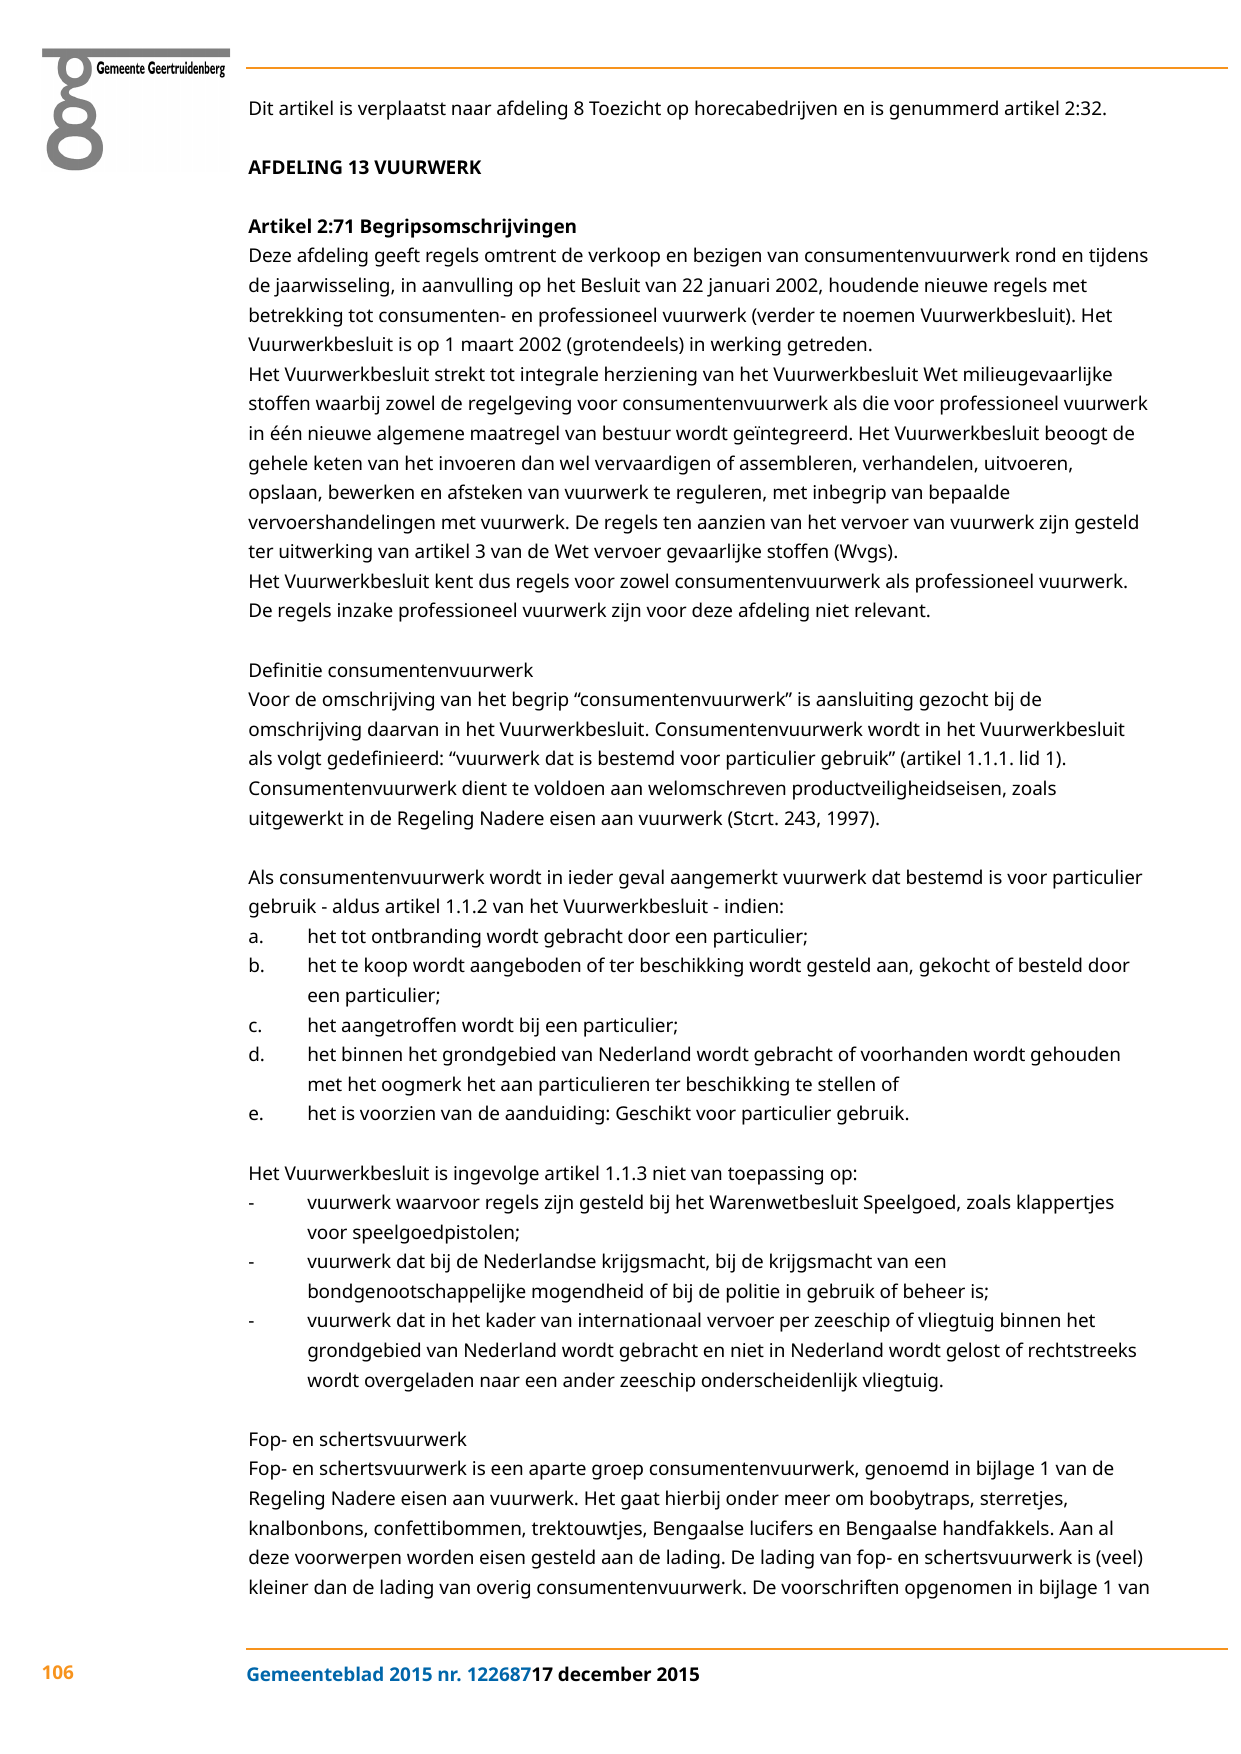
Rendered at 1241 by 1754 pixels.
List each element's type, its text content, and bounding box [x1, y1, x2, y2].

text Het Vuurwerkbesluit strekt tot integrale herziening van het Vuurwerkbesluit Wet milieugevaarlijke stoffen waarbij zowel de regelgeving voor consumentenvuurwerk als die voor professioneel vuurwerk in één nieuwe algemene maatregel van bestuur wordt geïntegreerd. Het Vuurwerkbesluit beoogt de gehele keten van het invoeren dan wel vervaardigen of assembleren, verhandelen, uitvoeren, opslaan, bewerken en afsteken van vuurwerk te reguleren, met inbegrip van bepaalde vervoershandelingen met vuurwerk. De regels ten aanzien van het vervoer van vuurwerk zijn gesteld ter uitwerking van artikel 3 van de Wet vervoer gevaarlijke stoffen (Wvgs). [248, 361, 1152, 564]
list het aangetroffen wordt bij een particulier; [248, 1012, 1152, 1038]
text Dit artikel is verplaatst naar afdeling 8 Toezicht op horecabedrijven en is genummerd artikel 2:32. [248, 95, 1152, 121]
text Voor de omschrijving van het begrip “consumentenvuurwerk” is aansluiting gezocht bij de omschrijving daarvan in het Vuurwerkbesluit. Consumentenvuurwerk wordt in het Vuurwerkbesluit als volgt gedefinieerd: “vuurwerk dat is bestemd voor particulier gebruik” (artikel 1.1.1. lid 1). Consumentenvuurwerk dient te voldoen aan welomschreven productveiligheidseisen, zoals uitgewerkt in de Regeling Nadere eisen aan vuurwerk (Stcrt. 243, 1997). [248, 686, 1152, 831]
text Fop- en schertsvuurwerk is een aparte groep consumentenvuurwerk, genoemd in bijlage 1 van de Regeling Nadere eisen aan vuurwerk. Het gaat hierbij onder meer om boobytraps, sterretjes, knalbonbons, confettibommen, trektouwtjes, Bengaalse lucifers en Bengaalse handfakkels. Aan al deze voorwerpen worden eisen gesteld aan de lading. De lading van fop- en schertsvuurwerk is (veel) kleiner dan de lading van overig consumentenvuurwerk. De voorschriften opgenomen in bijlage 1 van [248, 1456, 1152, 1600]
list vuurwerk dat bij de Nederlandse krijgsmacht, bij de krijgsmacht van een bondgenootschappelijke mogendheid of bij de politie in gebruik of beheer is; [248, 1248, 1152, 1304]
text Het Vuurwerkbesluit kent dus regels voor zowel consumentenvuurwerk als professioneel vuurwerk. De regels inzake professioneel vuurwerk zijn voor deze afdeling niet relevant. [248, 568, 1152, 623]
list het te koop wordt aangeboden of ter beschikking wordt gesteld aan, gekocht of besteld door een particulier; [248, 953, 1152, 1008]
list het tot ontbranding wordt gebracht door een particulier; [248, 923, 1152, 949]
text Als consumentenvuurwerk wordt in ieder geval aangemerkt vuurwerk dat bestemd is voor particulier gebruik - aldus artikel 1.1.2 van het Vuurwerkbesluit - indien: [248, 864, 1152, 919]
text Deze afdeling geeft regels omtrent de verkoop en bezigen van consumentenvuurwerk rond en tijdens de jaarwisseling, in aanvulling op het Besluit van 22 januari 2002, houdende nieuwe regels met betrekking tot consumenten- en professioneel vuurwerk (verder te noemen Vuurwerkbesluit). Het Vuurwerkbesluit is op 1 maart 2002 (grotendeels) in werking getreden. [248, 243, 1152, 357]
text Het Vuurwerkbesluit is ingevolge artikel 1.1.3 niet van toepassing op: [248, 1160, 1152, 1186]
text AFDELING 13 VUURWERK [248, 154, 1152, 180]
list vuurwerk waarvoor regels zijn gesteld bij het Warenwetbesluit Speelgoed, zoals klappertjes voor speelgoedpistolen; [248, 1189, 1152, 1245]
text Artikel 2:71 Begripsomschrijvingen [248, 213, 1152, 239]
list het is voorzien van de aanduiding: Geschikt voor particulier gebruik. [248, 1101, 1152, 1126]
text Definitie consumentenvuurwerk [248, 657, 1152, 683]
picture [41, 47, 231, 172]
list vuurwerk dat in het kader van internationaal vervoer per zeeschip of vliegtuig binnen het grondgebied van Nederland wordt gebracht en niet in Nederland wordt gelost of rechtstreeks wordt overgeladen naar een ander zeeschip onderscheidenlijk vliegtuig. [248, 1308, 1152, 1393]
list het binnen het grondgebied van Nederland wordt gebracht of voorhanden wordt gehouden met het oogmerk het aan particulieren ter beschikking te stellen of [248, 1041, 1152, 1097]
text Fop- en schertsvuurwerk [248, 1426, 1152, 1452]
